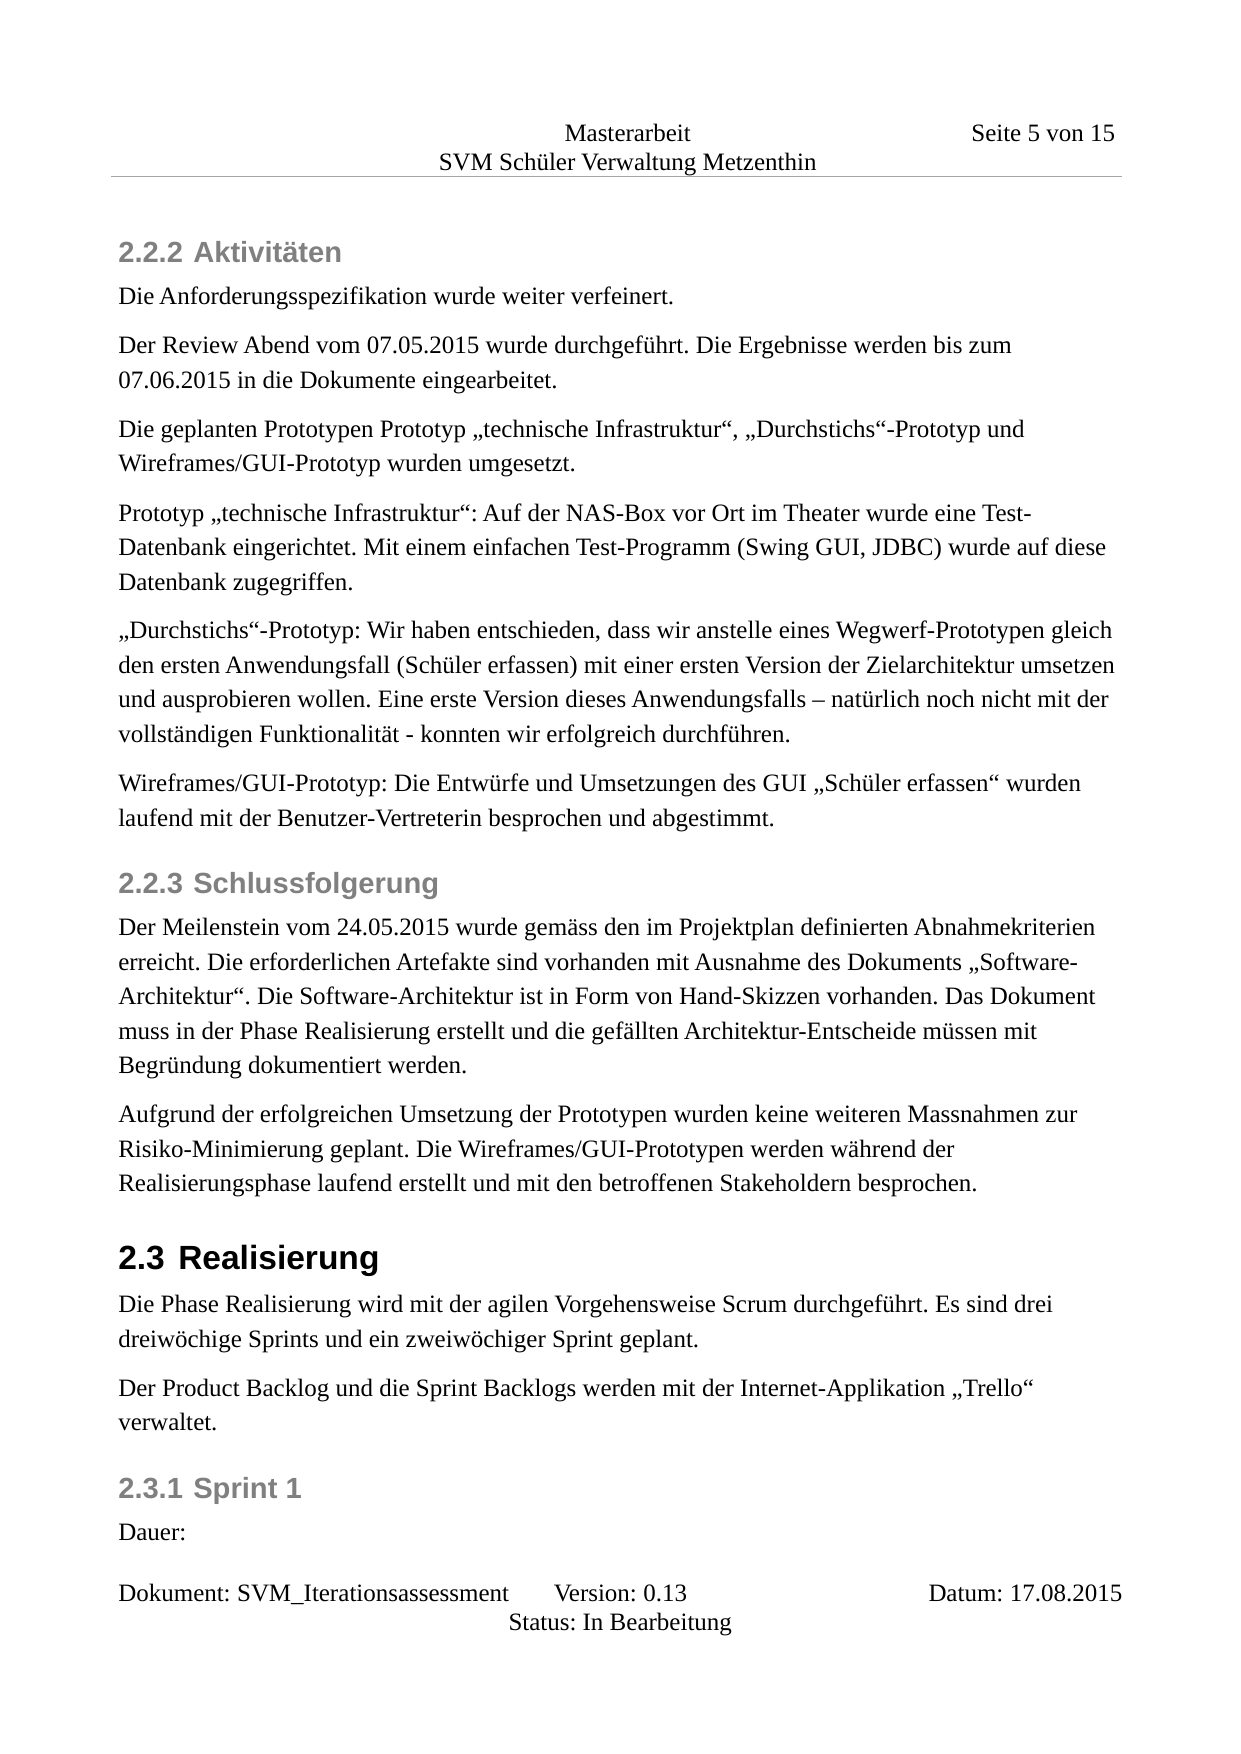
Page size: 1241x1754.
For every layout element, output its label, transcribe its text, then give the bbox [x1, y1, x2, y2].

subtitle Sprint 1 [118, 1471, 1122, 1504]
subtitle Schlussfolgerung [118, 866, 1122, 900]
text Der Product Backlog und die Sprint Backlogs werden mit der Internet-Applikation „Trello“ verwaltet. [118, 1373, 1122, 1436]
text „Durchstichs“-Prototyp: Wir haben entschieden, dass wir anstelle eines Wegwerf-Prototypen gleich den ersten Anwendungsfall (Schüler erfassen) mit einer ersten Version der Zielarchitektur umsetzen und ausprobieren wollen. Eine erste Version dieses Anwendungsfalls – natürlich noch nicht mit der vollständigen Funktionalität - konnten wir erfolgreich durchführen. [118, 616, 1122, 748]
subtitle Aktivitäten [118, 235, 1122, 269]
text Die Phase Realisierung wird mit der agilen Vorgehensweise Scrum durchgeführt. Es sind drei dreiwöchige Sprints und ein zweiwöchiger Sprint geplant. [118, 1289, 1122, 1352]
text Wireframes/GUI-Prototyp: Die Entwürfe und Umsetzungen des GUI „Schüler erfassen“ wurden laufend mit der Benutzer-Vertreterin besprochen und abgestimmt. [118, 768, 1122, 831]
subtitle Realisierung [118, 1238, 1122, 1277]
text Die Anforderungsspezifikation wurde weiter verfeinert. [118, 281, 1122, 310]
text Aufgrund der erfolgreichen Umsetzung der Prototypen wurden keine weiteren Massnahmen zur Risiko-Minimierung geplant. Die Wireframes/GUI-Prototypen werden während der Realisierungsphase laufend erstellt und mit den betroffenen Stakeholdern besprochen. [118, 1099, 1122, 1197]
text Dauer: [118, 1517, 1122, 1546]
text Der Meilenstein vom 24.05.2015 wurde gemäss den im Projektplan definierten Abnahmekriterien erreicht. Die erforderlichen Artefakte sind vorhanden mit Ausnahme des Dokuments „Software-Architektur“. Die Software-Architektur ist in Form von Hand-Skizzen vorhanden. Das Dokument muss in der Phase Realisierung erstellt und die gefällten Architektur-Entscheide müssen mit Begründung dokumentiert werden. [118, 912, 1122, 1079]
text Die geplanten Prototypen Prototyp „technische Infrastruktur“, „Durchstichs“-Prototyp und Wireframes/GUI-Prototyp wurden umgesetzt. [118, 414, 1122, 477]
text Prototyp „technische Infrastruktur“: Auf der NAS-Box vor Ort im Theater wurde eine Test-Datenbank eingerichtet. Mit einem einfachen Test-Programm (Swing GUI, JDBC) wurde auf diese Datenbank zugegriffen. [118, 498, 1122, 595]
text Der Review Abend vom 07.05.2015 wurde durchgeführt. Die Ergebnisse werden bis zum 07.06.2015 in die Dokumente eingearbeitet. [118, 331, 1122, 394]
